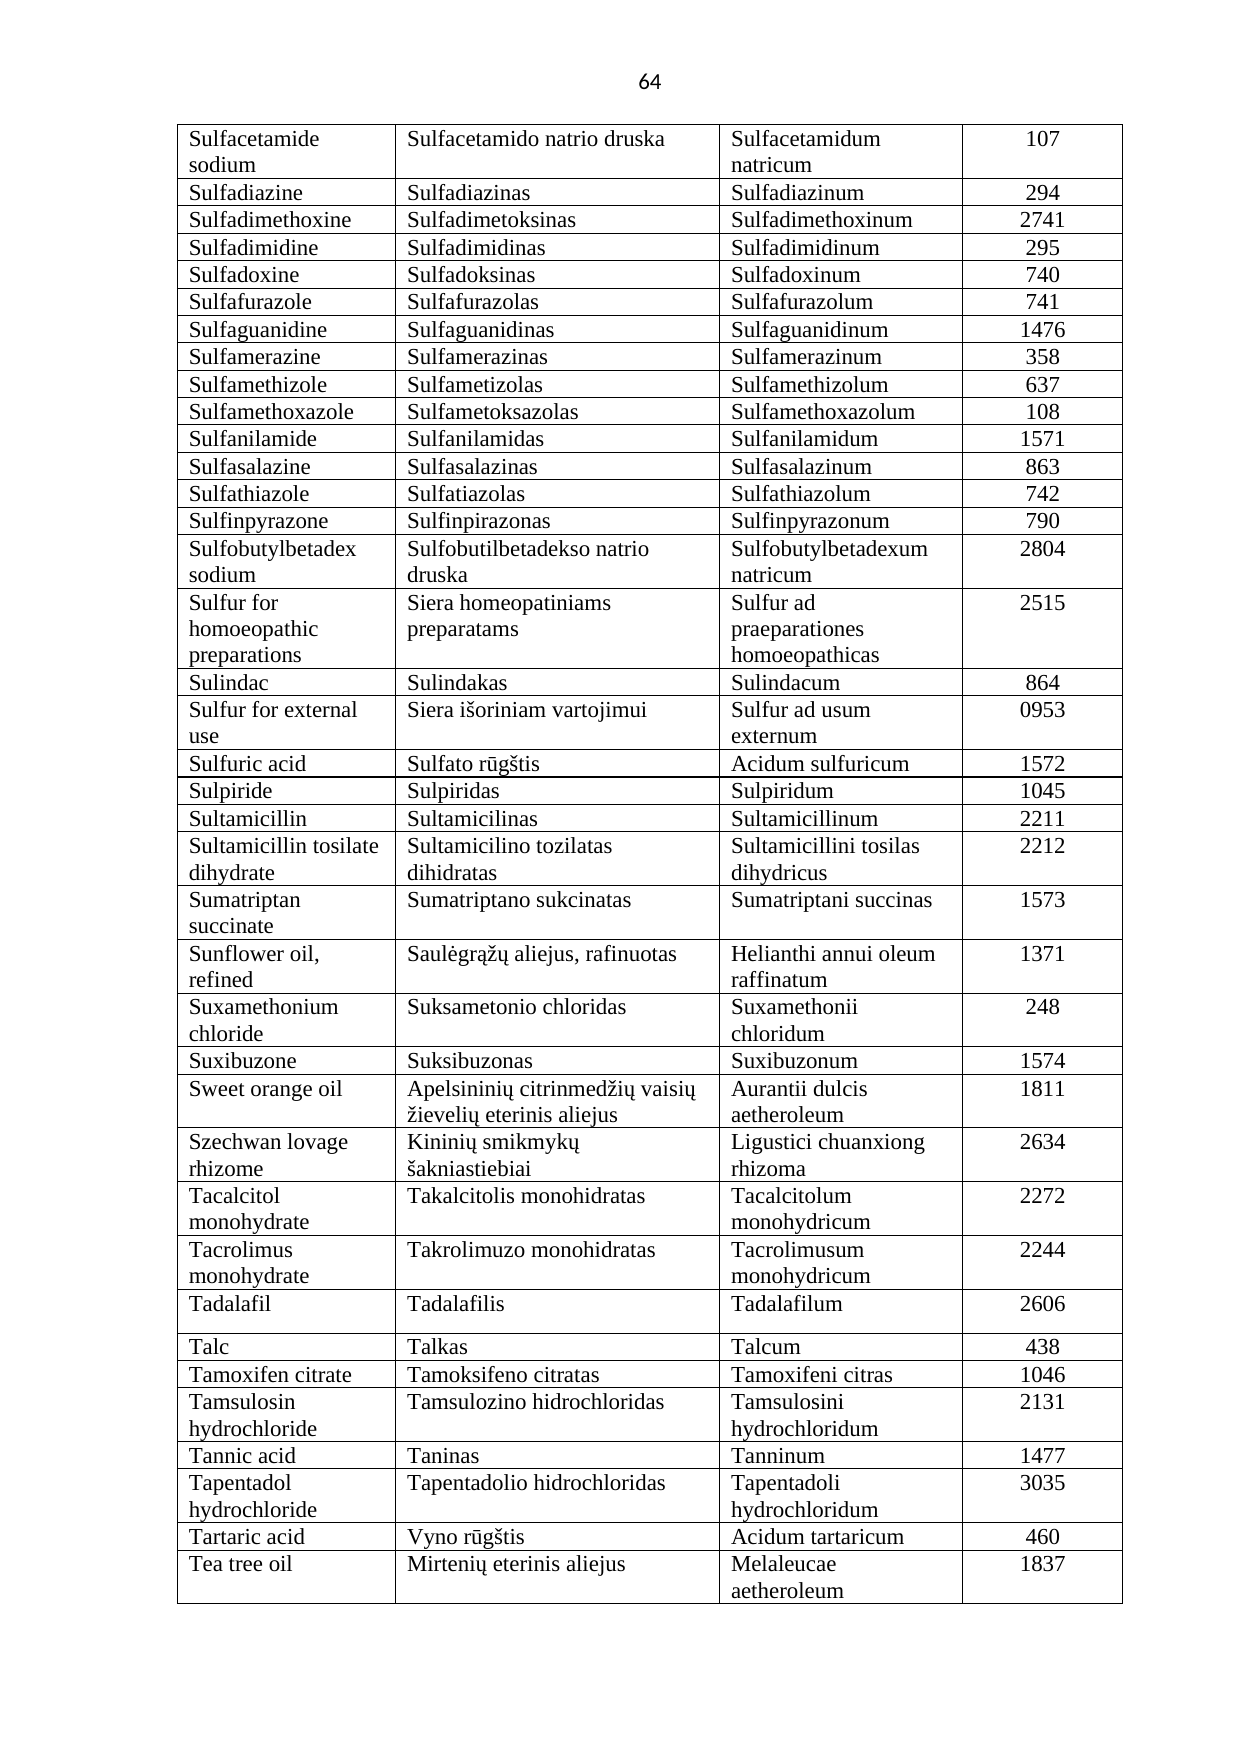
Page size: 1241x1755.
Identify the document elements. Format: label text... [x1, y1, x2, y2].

table_cell 248 [963, 994, 1122, 1046]
table_cell 2212 [963, 832, 1122, 885]
table_cell Sulfametoksazolas [396, 398, 719, 424]
table_cell Sulfur ad usum externum [720, 696, 962, 749]
table_cell Saulėgrąžų aliejus, rafinuotas [396, 940, 719, 992]
table_cell Sultamicilinas [396, 805, 719, 831]
table_cell Sulfamerazinum [720, 343, 962, 369]
table_cell Sulfathiazole [178, 480, 395, 507]
table_cell Sulfinpyrazonum [720, 508, 962, 534]
table_cell Sulfasalazinum [720, 453, 962, 479]
table_cell Sulfafurazole [178, 289, 395, 315]
table_cell Sulfadiazine [178, 179, 395, 205]
table_cell Sulfanilamide [178, 425, 395, 452]
table_cell Sulfadiazinum [720, 179, 962, 205]
table_cell 1371 [963, 940, 1122, 992]
table_cell Suksametonio chloridas [396, 994, 719, 1046]
table_cell Tacrolimus monohydrate [178, 1236, 395, 1288]
table_cell Sulfafurazolum [720, 289, 962, 315]
table_cell Sulfato rūgštis [396, 750, 719, 776]
table_cell Taninas [396, 1442, 719, 1468]
table_cell Sulfamethizolum [720, 371, 962, 397]
table_cell Sulfadimethoxine [178, 206, 395, 233]
table_cell Sulfanilamidas [396, 425, 719, 452]
table_cell Sulfadoxine [178, 261, 395, 287]
table_cell Siera išoriniam vartojimui [396, 696, 719, 749]
table_cell 863 [963, 453, 1122, 479]
table_cell 294 [963, 179, 1122, 205]
table_cell Takalcitolis monohidratas [396, 1182, 719, 1235]
table_cell 1046 [963, 1361, 1122, 1387]
table_cell 2244 [963, 1236, 1122, 1288]
table_cell Sulfamerazinas [396, 343, 719, 369]
table_cell Sulfacetamide sodium [178, 125, 395, 178]
table_cell Tamoxifen citrate [178, 1361, 395, 1387]
table_cell 864 [963, 669, 1122, 695]
table_cell Tacalcitolum monohydricum [720, 1182, 962, 1235]
table_cell Sulfacetamidum natricum [720, 125, 962, 178]
table_cell Tapentadoli hydrochloridum [720, 1469, 962, 1522]
table_cell 108 [963, 398, 1122, 424]
table_cell Sulfamethoxazolum [720, 398, 962, 424]
table_cell Sumatriptan succinate [178, 886, 395, 939]
table_cell 1573 [963, 886, 1122, 939]
table_cell Sulfobutilbetadekso natrio druska [396, 535, 719, 588]
table_cell Suxibuzone [178, 1047, 395, 1073]
table_cell 2606 [963, 1290, 1122, 1332]
table_cell Tadalafilum [720, 1290, 962, 1332]
table_cell Sulfanilamidum [720, 425, 962, 452]
table_cell 1811 [963, 1075, 1122, 1127]
table_cell Sulfaguanidinum [720, 316, 962, 342]
table_cell Sweet orange oil [178, 1075, 395, 1127]
table_cell Tacalcitol monohydrate [178, 1182, 395, 1235]
table_cell Sulfur for homoeopathic preparations [178, 589, 395, 668]
table_cell Tamoxifeni citras [720, 1361, 962, 1387]
table_cell 2211 [963, 805, 1122, 831]
table_cell 2804 [963, 535, 1122, 588]
table_cell Apelsininių citrinmedžių vaisių žievelių eterinis aliejus [396, 1075, 719, 1127]
table_cell 1574 [963, 1047, 1122, 1073]
table_cell 2272 [963, 1182, 1122, 1235]
table_cell Sulfaguanidinas [396, 316, 719, 342]
table_cell Sulfinpyrazone [178, 508, 395, 534]
table_cell Sulfathiazolum [720, 480, 962, 507]
table_cell Tadalafil [178, 1290, 395, 1332]
table_cell 295 [963, 234, 1122, 260]
table_cell Tea tree oil [178, 1551, 395, 1603]
table_cell 740 [963, 261, 1122, 287]
table_cell 2634 [963, 1128, 1122, 1181]
table_cell Sulfadoxinum [720, 261, 962, 287]
table_cell Tanninum [720, 1442, 962, 1468]
table_cell Sulindakas [396, 669, 719, 695]
table_cell Sulfur for external use [178, 696, 395, 749]
table_cell Kininių smikmykų šakniastiebiai [396, 1128, 719, 1181]
table_cell Tartaric acid [178, 1523, 395, 1549]
table_cell Tapentadol hydrochloride [178, 1469, 395, 1522]
table_cell Helianthi annui oleum raffinatum [720, 940, 962, 992]
table_cell 1045 [963, 778, 1122, 804]
table_cell 1571 [963, 425, 1122, 452]
table_cell 1837 [963, 1551, 1122, 1603]
table_cell Sulfasalazine [178, 453, 395, 479]
table_cell Takrolimuzo monohidratas [396, 1236, 719, 1288]
table_cell Sulfadoksinas [396, 261, 719, 287]
table_cell Tapentadolio hidrochloridas [396, 1469, 719, 1522]
table_cell 1476 [963, 316, 1122, 342]
table_cell Suksibuzonas [396, 1047, 719, 1073]
table_cell 0953 [963, 696, 1122, 749]
table_cell Talcum [720, 1334, 962, 1360]
table_cell Suxamethonii chloridum [720, 994, 962, 1046]
table_cell 637 [963, 371, 1122, 397]
table_cell Sulfamerazine [178, 343, 395, 369]
table_cell Sulfadimidinas [396, 234, 719, 260]
table_cell Ligustici chuanxiong rhizoma [720, 1128, 962, 1181]
table_cell 790 [963, 508, 1122, 534]
table_cell Tamsulosini hydrochloridum [720, 1388, 962, 1441]
table_cell Melaleucae aetheroleum [720, 1551, 962, 1603]
table_cell Talc [178, 1334, 395, 1360]
table_cell Sulfadimidine [178, 234, 395, 260]
table_cell Vyno rūgštis [396, 1523, 719, 1549]
table_cell Sulfadimethoxinum [720, 206, 962, 233]
table_cell Sultamicillinum [720, 805, 962, 831]
table_cell Tacrolimusum monohydricum [720, 1236, 962, 1288]
table_cell Siera homeopatiniams preparatams [396, 589, 719, 668]
table_cell Sulindac [178, 669, 395, 695]
table_cell 741 [963, 289, 1122, 315]
table_cell Suxamethonium chloride [178, 994, 395, 1046]
table_cell Sulfafurazolas [396, 289, 719, 315]
table_cell Sulpiride [178, 778, 395, 804]
table_cell Acidum tartaricum [720, 1523, 962, 1549]
table_cell Sulfadiazinas [396, 179, 719, 205]
table_cell 2741 [963, 206, 1122, 233]
table_cell Sunflower oil, refined [178, 940, 395, 992]
table_cell Aurantii dulcis aetheroleum [720, 1075, 962, 1127]
table_cell Sulfamethoxazole [178, 398, 395, 424]
table_cell Tadalafilis [396, 1290, 719, 1332]
table_cell Talkas [396, 1334, 719, 1360]
table_cell Sulpiridum [720, 778, 962, 804]
table_cell 2515 [963, 589, 1122, 668]
table_cell 460 [963, 1523, 1122, 1549]
table_cell Acidum sulfuricum [720, 750, 962, 776]
table_cell Sultamicillin tosilate dihydrate [178, 832, 395, 885]
table_cell 107 [963, 125, 1122, 178]
table_cell Sumatriptano sukcinatas [396, 886, 719, 939]
table_cell Sulfobutylbetadex sodium [178, 535, 395, 588]
table_cell Sulfadimidinum [720, 234, 962, 260]
table_cell Sulfamethizole [178, 371, 395, 397]
table_cell Sultamicillin [178, 805, 395, 831]
table_cell Sulfinpirazonas [396, 508, 719, 534]
table_cell Sulfaguanidine [178, 316, 395, 342]
table_cell Sumatriptani succinas [720, 886, 962, 939]
table_cell Sultamicilino tozilatas dihidratas [396, 832, 719, 885]
table_cell Suxibuzonum [720, 1047, 962, 1073]
table_cell Tamsulosin hydrochloride [178, 1388, 395, 1441]
table_cell 3035 [963, 1469, 1122, 1522]
table_cell 1477 [963, 1442, 1122, 1468]
table_cell Sulindacum [720, 669, 962, 695]
table_cell 358 [963, 343, 1122, 369]
table_cell Tamsulozino hidrochloridas [396, 1388, 719, 1441]
table_cell Tamoksifeno citratas [396, 1361, 719, 1387]
table_cell 1572 [963, 750, 1122, 776]
table_cell Szechwan lovage rhizome [178, 1128, 395, 1181]
table_cell Sulfasalazinas [396, 453, 719, 479]
table_cell Sulfobutylbetadexum natricum [720, 535, 962, 588]
table_cell 2131 [963, 1388, 1122, 1441]
table_cell Sultamicillini tosilas dihydricus [720, 832, 962, 885]
table_cell Tannic acid [178, 1442, 395, 1468]
table_cell 438 [963, 1334, 1122, 1360]
table_cell Sulfuric acid [178, 750, 395, 776]
table_cell Sulfatiazolas [396, 480, 719, 507]
table_cell Sulfametizolas [396, 371, 719, 397]
table_cell Sulfur ad praeparationes homoeopathicas [720, 589, 962, 668]
table_cell Sulfadimetoksinas [396, 206, 719, 233]
table_cell 742 [963, 480, 1122, 507]
table_cell Sulfacetamido natrio druska [396, 125, 719, 178]
table_cell Sulpiridas [396, 778, 719, 804]
table_cell Mirtenių eterinis aliejus [396, 1551, 719, 1603]
